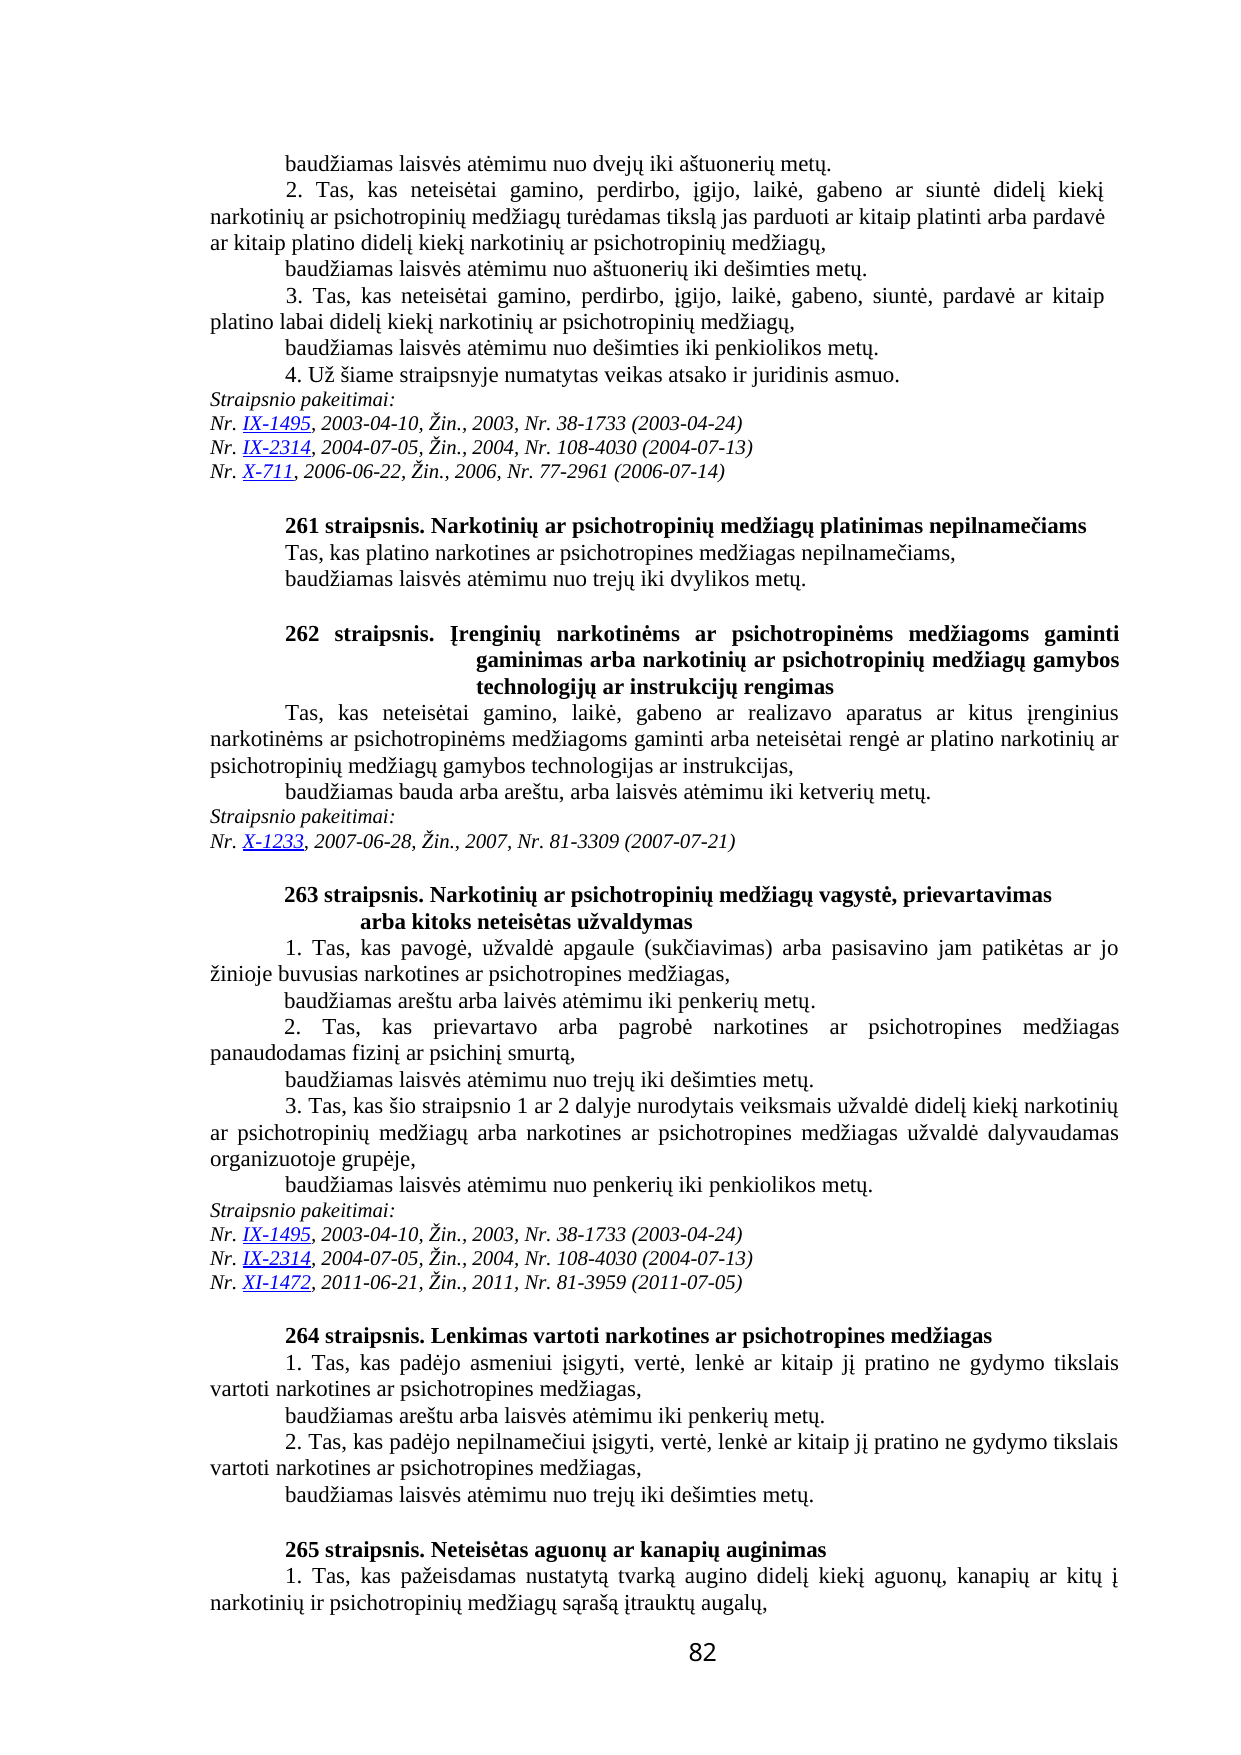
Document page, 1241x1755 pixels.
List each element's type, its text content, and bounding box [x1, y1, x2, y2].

text 1. Tas, kas pavogė, užvaldė apgaule (sukčiavimas) arba pasisavino jam patikėtas ar jo žinioje buvusias narkotines ar psichotropines medžiagas, [210, 934, 1120, 987]
text 262 straipsnis. Įrenginių narkotinėms ar psichotropinėms medžiagoms gaminti gaminimas arba narkotinių ar psichotropinių medžiagų gamybos technologijų ar instrukcijų rengimas [285, 620, 1120, 699]
text baudžiamas bauda arba areštu, arba laisvės atėmimu iki ketverių metų. [210, 778, 1120, 804]
text 265 straipsnis. Neteisėtas aguonų ar kanapių auginimas [210, 1536, 1120, 1562]
text baudžiamas laisvės atėmimu nuo penkerių iki penkiolikos metų. [210, 1171, 1120, 1198]
text 263 straipsnis. Narkotinių ar psichotropinių medžiagų vagystė, prievartavimas [210, 881, 1120, 908]
text baudžiamas laisvės atėmimu nuo dešimties iki penkiolikos metų. [210, 334, 1120, 361]
text baudžiamas laisvės atėmimu nuo trejų iki dvylikos metų. [210, 565, 1120, 591]
text Nr. IX-1495, 2003-04-10, Žin., 2003, Nr. 38-1733 (2003-04-24) [210, 1222, 1120, 1246]
text 264 straipsnis. Lenkimas vartoti narkotines ar psichotropines medžiagas [210, 1323, 1120, 1349]
text baudžiamas laisvės atėmimu nuo dvejų iki aštuonerių metų. [210, 150, 1120, 176]
text Tas, kas neteisėtai gamino, laikė, gabeno ar realizavo aparatus ar kitus įrenginius narkotinėms ar psichotropinėms medžiagoms gaminti arba neteisėtai rengė ar platino narkotinių ar psichotropinių medžiagų gamybos technologijas ar instrukcijas, [210, 699, 1120, 778]
text 1. Tas, kas pažeisdamas nustatytą tvarką augino didelį kiekį aguonų, kanapių ar kitų į narkotinių ir psichotropinių medžiagų sąrašą įtrauktų augalų, [210, 1562, 1120, 1615]
text Tas, kas platino narkotines ar psichotropines medžiagas nepilnamečiams, [210, 538, 1120, 565]
text 261 straipsnis. Narkotinių ar psichotropinių medžiagų platinimas nepilnamečiams [285, 512, 1120, 538]
text 3. Tas, kas neteisėtai gamino, perdirbo, įgijo, laikė, gabeno, siuntė, pardavė ar kitaip platino labai didelį kiekį narkotinių ar psichotropinių medžiagų, [210, 282, 1106, 334]
text 2. Tas, kas prievartavo arba pagrobė narkotines ar psichotropines medžiagas panaudodamas fizinį ar psichinį smurtą, [210, 1013, 1120, 1066]
text 3. Tas, kas šio straipsnio 1 ar 2 dalyje nurodytais veiksmais užvaldė didelį kiekį narkotinių ar psichotropinių medžiagų arba narkotines ar psichotropines medžiagas užvaldė dalyvaudamas organizuotoje grupėje, [210, 1092, 1120, 1171]
text baudžiamas areštu arba laisvės atėmimu iki penkerių metų. [210, 1402, 1120, 1428]
text 2. Tas, kas padėjo nepilnamečiui įsigyti, vertė, lenkė ar kitaip jį pratino ne gydymo tikslais vartoti narkotines ar psichotropines medžiagas, [210, 1428, 1120, 1481]
text baudžiamas laisvės atėmimu nuo aštuonerių iki dešimties metų. [210, 255, 1120, 282]
text Nr. XI-1472, 2011-06-21, Žin., 2011, Nr. 81-3959 (2011-07-05) [210, 1270, 1120, 1294]
text baudžiamas laisvės atėmimu nuo trejų iki dešimties metų. [210, 1066, 1120, 1092]
text 4. Už šiame straipsnyje numatytas veikas atsako ir juridinis asmuo. [210, 361, 1120, 387]
text Straipsnio pakeitimai: [210, 387, 1120, 411]
text 1. Tas, kas padėjo asmeniui įsigyti, vertė, lenkė ar kitaip jį pratino ne gydymo tikslais vartoti narkotines ar psichotropines medžiagas, [210, 1349, 1120, 1402]
text Nr. X-711, 2006-06-22, Žin., 2006, Nr. 77-2961 (2006-07-14) [210, 459, 1120, 483]
text arba kitoks neteisėtas užvaldymas [210, 908, 1120, 934]
text Nr. IX-2314, 2004-07-05, Žin., 2004, Nr. 108-4030 (2004-07-13) [210, 435, 1120, 459]
text Straipsnio pakeitimai: [210, 1198, 1120, 1222]
text baudžiamas areštu arba laivės atėmimu iki penkerių metų. [210, 987, 1120, 1013]
text 2. Tas, kas neteisėtai gamino, perdirbo, įgijo, laikė, gabeno ar siuntė didelį kiekį narkotinių ar psichotropinių medžiagų turėdamas tikslą jas parduoti ar kitaip platinti arba pardavė ar kitaip platino didelį kiekį narkotinių ar psichotropinių medžiagų, [210, 176, 1106, 255]
text Nr. IX-2314, 2004-07-05, Žin., 2004, Nr. 108-4030 (2004-07-13) [210, 1246, 1120, 1270]
text baudžiamas laisvės atėmimu nuo trejų iki dešimties metų. [210, 1481, 1120, 1507]
text Straipsnio pakeitimai: [210, 804, 1120, 828]
text Nr. X-1233, 2007-06-28, Žin., 2007, Nr. 81-3309 (2007-07-21) [210, 828, 1120, 853]
text Nr. IX-1495, 2003-04-10, Žin., 2003, Nr. 38-1733 (2003-04-24) [210, 411, 1120, 435]
